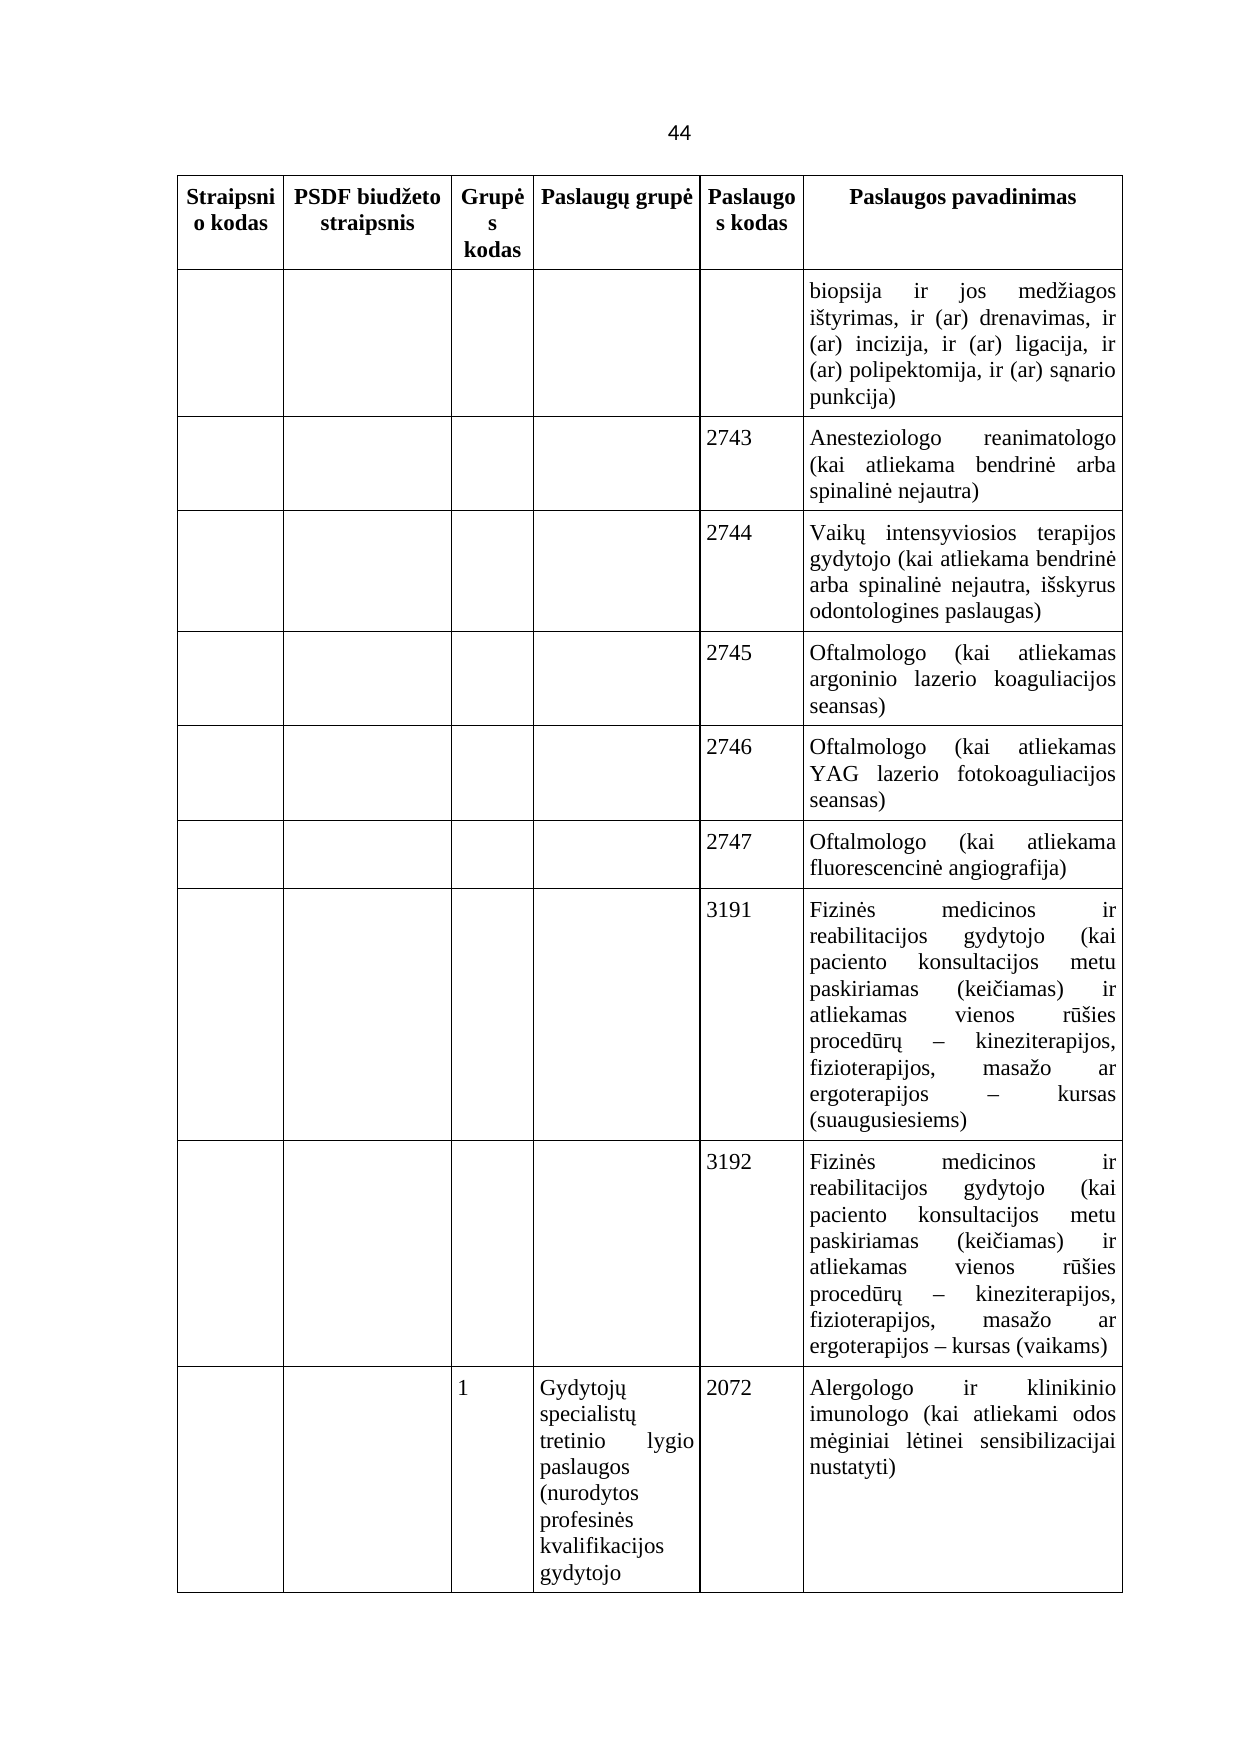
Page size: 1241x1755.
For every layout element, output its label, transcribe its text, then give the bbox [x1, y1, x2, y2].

table_cell 2744 [701, 511, 803, 631]
table_cell 1 [452, 1367, 533, 1592]
table_cell 2072 [701, 1367, 803, 1592]
table_cell [178, 270, 283, 416]
table_cell [178, 511, 283, 631]
table_cell 3192 [701, 1141, 803, 1366]
table_cell Alergologo ir klinikinio imunologo (kai atliekami odos mėginiai lėtinei sensibilizacijai nustatyti) [804, 1367, 1122, 1592]
table_cell 2747 [701, 821, 803, 887]
table_cell [452, 1141, 533, 1366]
table_cell [284, 889, 451, 1140]
table_cell [178, 632, 283, 725]
table_cell [452, 511, 533, 631]
table_header Paslaugos kodas [701, 176, 803, 269]
table_cell [284, 821, 451, 887]
table_cell Fizinės medicinos ir reabilitacijos gydytojo (kai paciento konsultacijos metu paskiriamas (keičiamas) ir atliekamas vienos rūšies procedūrų – kineziterapijos, fizioterapijos, masažo ar ergoterapijos – kursas (suaugusiesiems) [804, 889, 1122, 1140]
table_cell [701, 270, 803, 416]
table_header Paslaugų grupė [534, 176, 699, 269]
table_cell [534, 417, 699, 510]
table_cell [452, 889, 533, 1140]
table_cell Oftalmologo (kai atliekama fluorescencinė angiografija) [804, 821, 1122, 887]
table_cell [452, 821, 533, 887]
table_cell [284, 632, 451, 725]
table_cell [284, 417, 451, 510]
table_cell [534, 1141, 699, 1366]
table_cell [534, 511, 699, 631]
table_cell 3191 [701, 889, 803, 1140]
table_cell [452, 726, 533, 819]
table_cell [284, 1367, 451, 1592]
table_cell [534, 632, 699, 725]
table_cell 2745 [701, 632, 803, 725]
table_cell [452, 632, 533, 725]
table_cell Fizinės medicinos ir reabilitacijos gydytojo (kai paciento konsultacijos metu paskiriamas (keičiamas) ir atliekamas vienos rūšies procedūrų – kineziterapijos, fizioterapijos, masažo ar ergoterapijos – kursas (vaikams) [804, 1141, 1122, 1366]
table_cell 2743 [701, 417, 803, 510]
table_cell biopsija ir jos medžiagos ištyrimas, ir (ar) drenavimas, ir (ar) incizija, ir (ar) ligacija, ir (ar) polipektomija, ir (ar) sąnario punkcija) [804, 270, 1122, 416]
table_cell Anesteziologo reanimatologo (kai atliekama bendrinė arba spinalinė nejautra) [804, 417, 1122, 510]
table_cell Gydytojų specialistų tretinio lygio paslaugos (nurodytos profesinės kvalifikacijos gydytojo [534, 1367, 699, 1592]
table_cell [284, 511, 451, 631]
table_header Straipsnio kodas [178, 176, 283, 269]
table_cell [452, 270, 533, 416]
table_cell Oftalmologo (kai atliekamas YAG lazerio fotokoaguliacijos seansas) [804, 726, 1122, 819]
table_cell [534, 726, 699, 819]
table_header Grupės kodas [452, 176, 533, 269]
table_cell [284, 270, 451, 416]
table_cell [178, 417, 283, 510]
table_header Paslaugos pavadinimas [804, 176, 1122, 269]
table_cell [178, 726, 283, 819]
table_cell [284, 726, 451, 819]
table_cell Oftalmologo (kai atliekamas argoninio lazerio koaguliacijos seansas) [804, 632, 1122, 725]
table_cell [534, 821, 699, 887]
table_cell 2746 [701, 726, 803, 819]
table_cell [178, 889, 283, 1140]
table_cell [178, 821, 283, 887]
table_cell [284, 1141, 451, 1366]
table_cell [534, 889, 699, 1140]
table_cell [178, 1141, 283, 1366]
table_cell [178, 1367, 283, 1592]
table_cell [534, 270, 699, 416]
table_cell [452, 417, 533, 510]
table_cell Vaikų intensyviosios terapijos gydytojo (kai atliekama bendrinė arba spinalinė nejautra, išskyrus odontologines paslaugas) [804, 511, 1122, 631]
table_header PSDF biudžeto straipsnis [284, 176, 451, 269]
